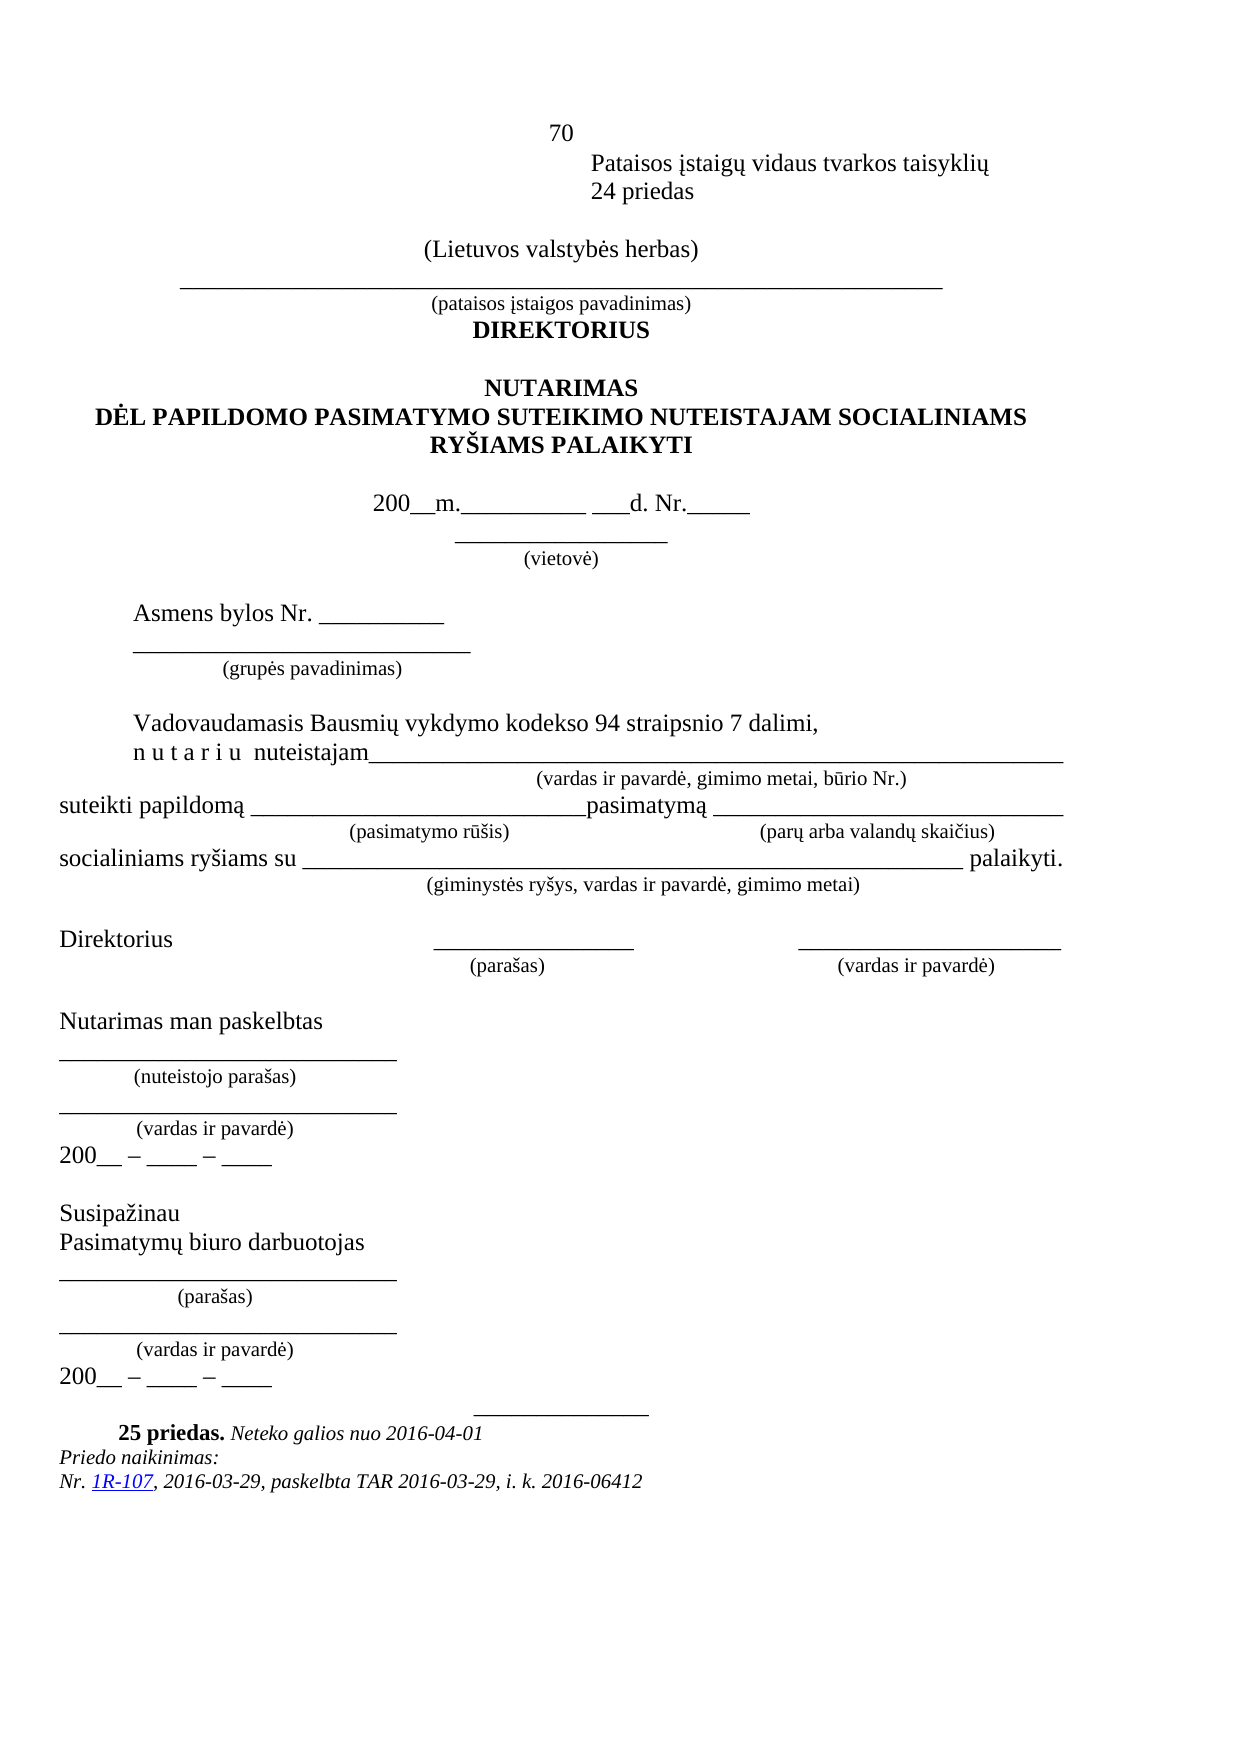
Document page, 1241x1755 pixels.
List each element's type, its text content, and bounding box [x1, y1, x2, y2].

text ______________ [59, 1390, 1063, 1418]
text NUTARIMAS [59, 373, 1063, 402]
text (grupės pavadinimas) [59, 656, 1063, 680]
text Pasimatymų biuro darbuotojas [59, 1227, 1063, 1255]
text (Lietuvos valstybės herbas) [59, 234, 1063, 263]
text (pataisos įstaigos pavadinimas) [59, 291, 1063, 315]
text (pasimatymo rūšis) (parų arba valandų skaičius) [59, 819, 1063, 843]
text Asmens bylos Nr. __________ [59, 598, 1063, 627]
text ___________________________ [59, 1255, 1063, 1284]
text (parašas) (vardas ir pavardė) [59, 953, 1063, 977]
text suteikti papildomą pasimatymą ____________________________ [59, 790, 1063, 819]
text ___________________________ [59, 627, 1063, 656]
text socialiniams ryšiams su palaikyti. [59, 843, 1063, 872]
text ___________________________ [59, 1308, 1063, 1337]
text (vardas ir pavardė) [59, 1116, 1063, 1140]
text ___________________________ [59, 1035, 1063, 1063]
text Priedo naikinimas: [59, 1445, 1063, 1469]
text (vardas ir pavardė, gimimo metai, būrio Nr.) [59, 766, 1063, 790]
text (vietovė) [59, 545, 1063, 569]
text Nutarimas man paskelbtas [59, 1006, 1063, 1035]
text nutariu nuteistajam [59, 737, 1063, 766]
text DIREKTORIUS [59, 315, 1063, 344]
text Direktorius ________________ _____________________ [59, 924, 1063, 953]
text (parašas) [59, 1284, 1063, 1308]
text DĖL PAPILDOMO PASIMATYMO SUTEIKIMO NUTEISTAJAM SOCIALINIAMS [59, 402, 1063, 430]
text (nuteistojo parašas) [59, 1063, 1063, 1088]
text RYŠIAMS PALAIKYTI [59, 430, 1063, 459]
text Vadovaudamasis Bausmių vykdymo kodekso 94 straipsnio 7 dalimi, [59, 708, 1063, 737]
text _________________ [59, 517, 1063, 545]
text Nr. 1R-107, 2016-03-29, paskelbta TAR 2016-03-29, i. k. 2016-06412 [59, 1469, 1063, 1493]
text 200__ – ____ – ____ [59, 1361, 1063, 1390]
text Pataisos įstaigų vidaus tvarkos taisyklių [591, 148, 1063, 176]
text ___________________________ [59, 1088, 1063, 1116]
text (vardas ir pavardė) [59, 1337, 1063, 1361]
text Susipažinau [59, 1198, 1063, 1227]
text 25 priedas. Neteko galios nuo 2016-04-01 [59, 1418, 1063, 1445]
text 200__m.__________ ___d. Nr._____ [59, 488, 1063, 517]
text 200__ – ____ – ____ [59, 1140, 1063, 1169]
text 24 priedas [59, 176, 1063, 205]
text _____________________________________________________________ [59, 263, 1063, 291]
text (giminystės ryšys, vardas ir pavardė, gimimo metai) [59, 872, 1063, 896]
